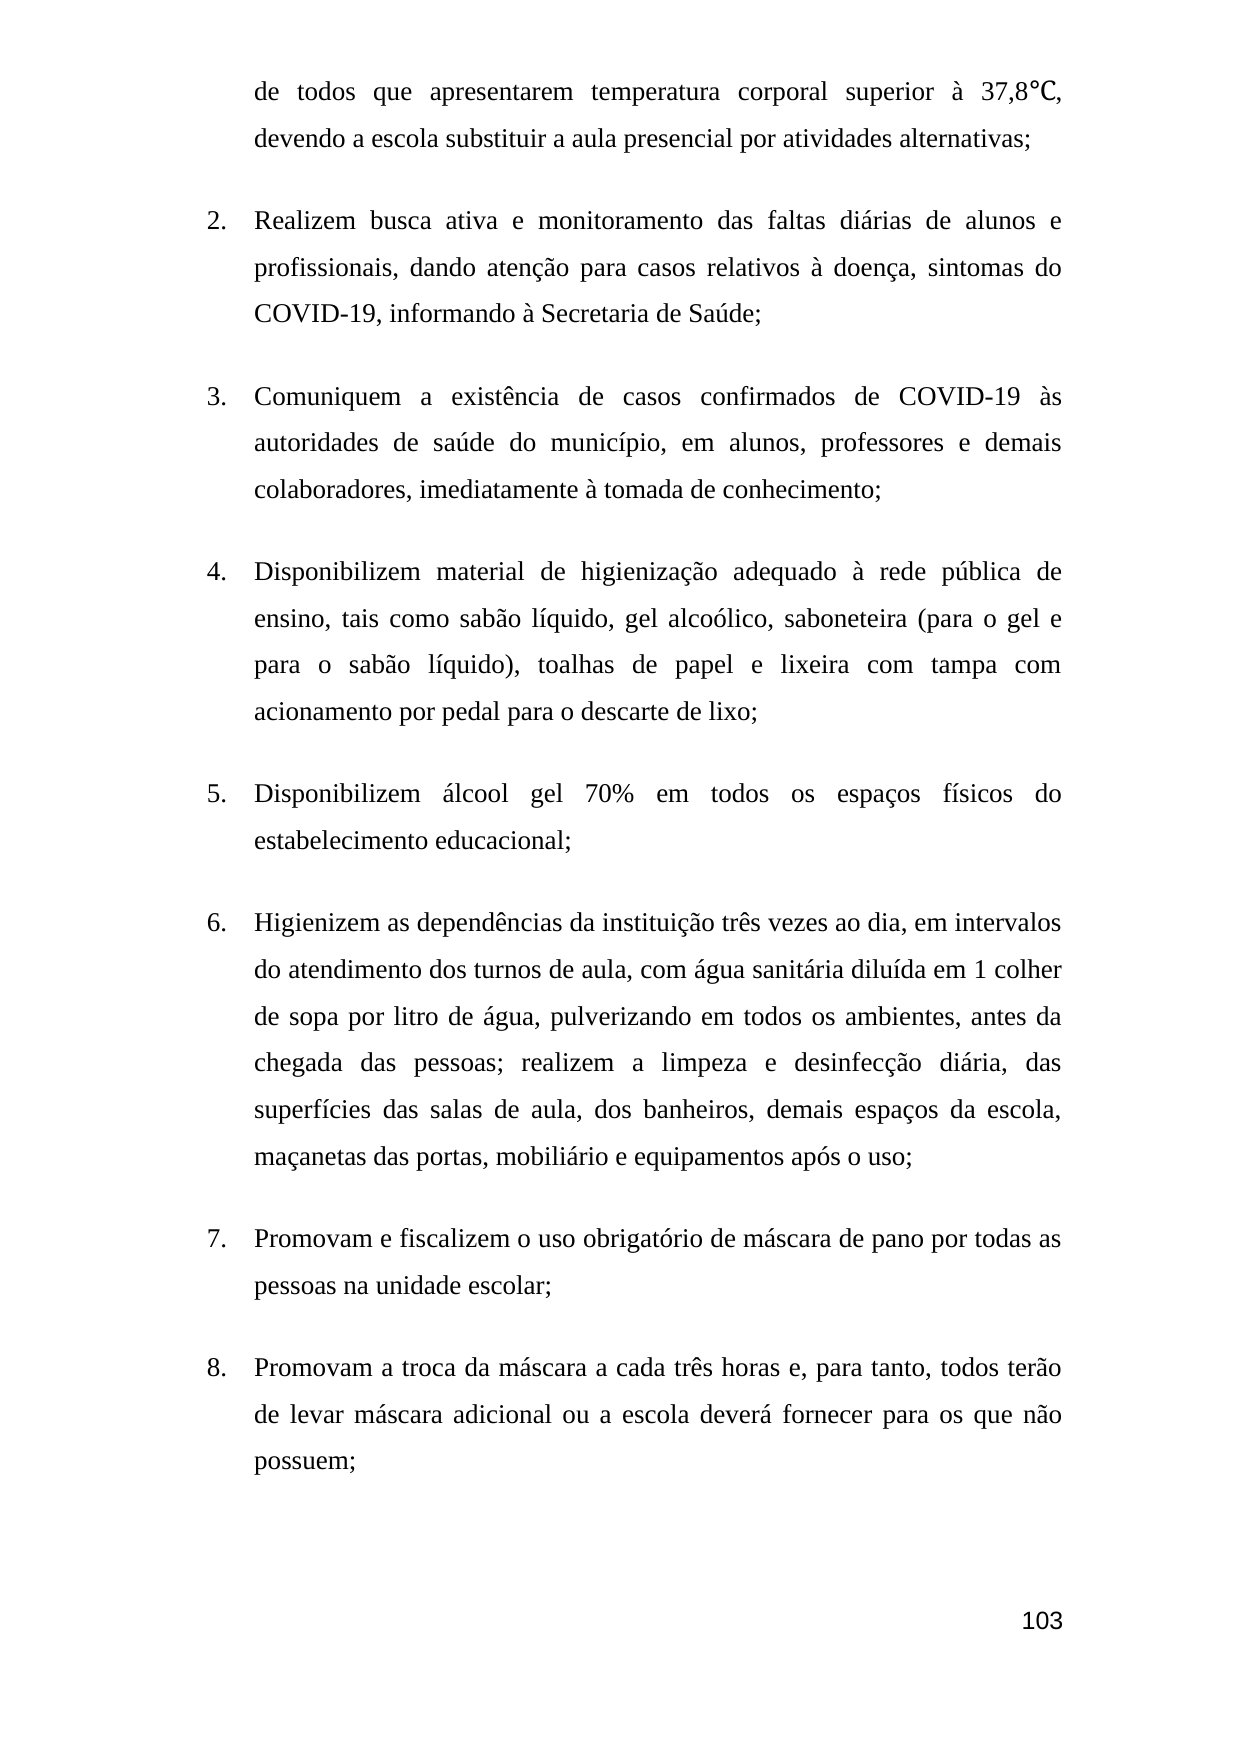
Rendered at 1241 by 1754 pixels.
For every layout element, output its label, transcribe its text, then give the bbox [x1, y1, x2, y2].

list de todos que apresentarem temperatura corporal superior à 37,8℃, devendo a escola substituir a aula presencial por atividades alternativas; [207, 75, 1063, 153]
list Disponibilizem álcool gel 70% em todos os espaços físicos do estabelecimento educacional; [207, 777, 1063, 855]
list Promovam a troca da máscara a cada três horas e, para tanto, todos terão de levar máscara adicional ou a escola deverá fornecer para os que não possuem; [207, 1351, 1063, 1476]
list Promovam e fiscalizem o uso obrigatório de máscara de pano por todas as pessoas na unidade escolar; [207, 1222, 1063, 1300]
list Disponibilizem material de higienização adequado à rede pública de ensino, tais como sabão líquido, gel alcoólico, saboneteira (para o gel e para o sabão líquido), toalhas de papel e lixeira com tampa com acionamento por pedal para o descarte de lixo; [207, 555, 1063, 726]
list Higienizem as dependências da instituição três vezes ao dia, em intervalos do atendimento dos turnos de aula, com água sanitária diluída em 1 colher de sopa por litro de água, pulverizando em todos os ambientes, antes da chegada das pessoas; realizem a limpeza e desinfecção diária, das superfícies das salas de aula, dos banheiros, demais espaços da escola, maçanetas das portas, mobiliário e equipamentos após o uso; [207, 906, 1063, 1171]
list Realizem busca ativa e monitoramento das faltas diárias de alunos e profissionais, dando atenção para casos relativos à doença, sintomas do COVID-19, informando à Secretaria de Saúde; [207, 204, 1063, 328]
list Comuniquem a existência de casos confirmados de COVID-19 às autoridades de saúde do município, em alunos, professores e demais colaboradores, imediatamente à tomada de conhecimento; [207, 379, 1063, 504]
